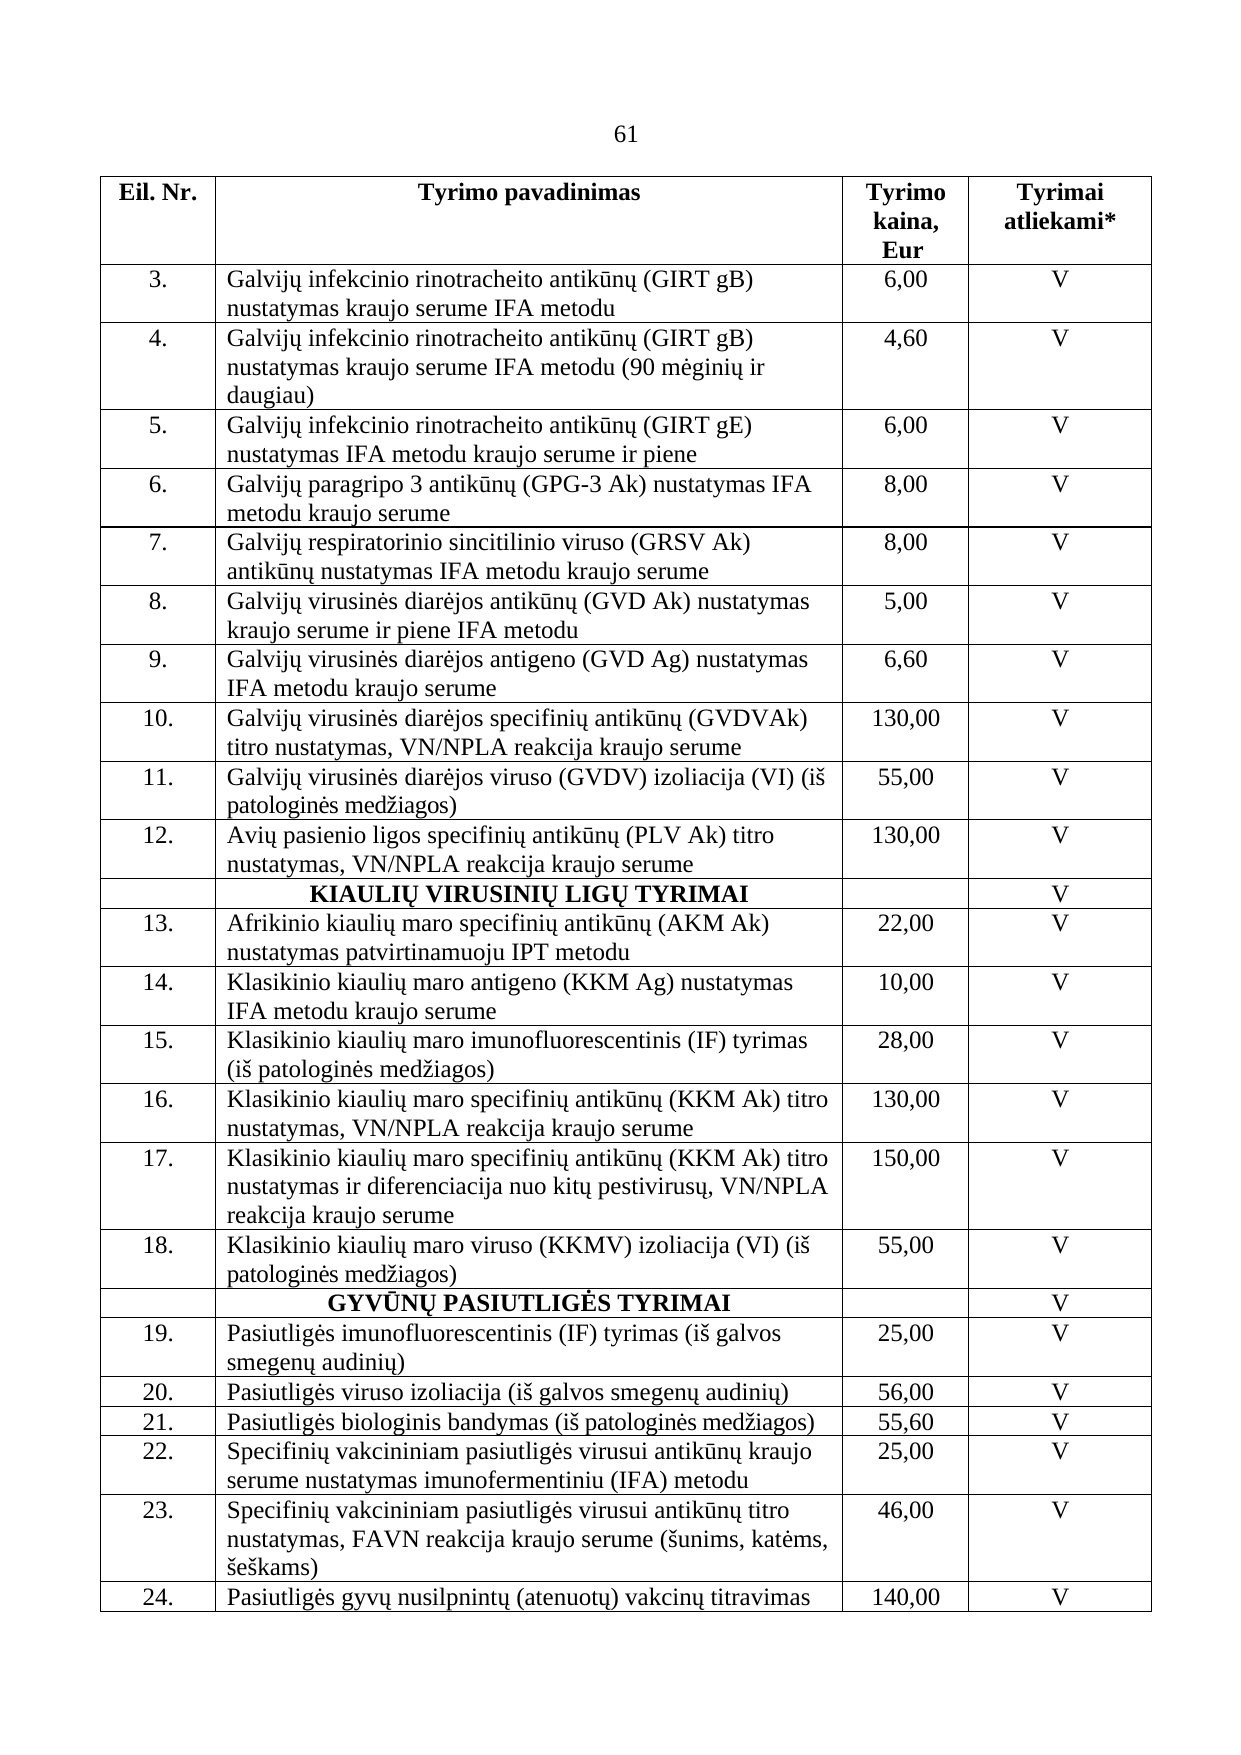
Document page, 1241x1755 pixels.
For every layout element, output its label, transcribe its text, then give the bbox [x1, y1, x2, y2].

table_cell 21. [101, 1407, 215, 1435]
table_cell V [969, 1582, 1151, 1611]
table_cell 6. [101, 469, 215, 526]
table_cell GYVŪNŲ PASIUTLIGĖS TYRIMAI [216, 1289, 842, 1317]
table_header Eil. Nr. [101, 177, 215, 263]
table_cell 130,00 [843, 820, 968, 878]
table_cell V [969, 909, 1151, 966]
table_cell [843, 879, 968, 907]
table_cell 24. [101, 1582, 215, 1611]
table_cell 8. [101, 586, 215, 643]
table_cell V [969, 703, 1151, 761]
table_cell V [969, 265, 1151, 322]
table_cell Afrikinio kiaulių maro specifinių antikūnų (AKM Ak) nustatymas patvirtinamuoju IPT metodu [216, 909, 842, 966]
table_cell 12. [101, 820, 215, 878]
table_cell 55,00 [843, 1230, 968, 1287]
table_cell 5. [101, 410, 215, 468]
table_cell 4. [101, 323, 215, 409]
table_cell V [969, 1084, 1151, 1142]
table_cell [843, 1289, 968, 1317]
table_cell Galvijų infekcinio rinotracheito antikūnų (GIRT gB) nustatymas kraujo serume IFA metodu [216, 265, 842, 322]
table_cell 14. [101, 967, 215, 1024]
table_cell V [969, 323, 1151, 409]
table_cell Galvijų virusinės diarėjos antigeno (GVD Ag) nustatymas IFA metodu kraujo serume [216, 645, 842, 702]
table_header Tyrimo pavadinimas [216, 177, 842, 263]
table_cell V [969, 1377, 1151, 1406]
table_cell V [969, 967, 1151, 1024]
table_cell V [969, 879, 1151, 907]
table_header Tyrimai atliekami* [969, 177, 1151, 263]
table_cell 25,00 [843, 1436, 968, 1494]
table_cell Pasiutligės biologinis bandymas (iš patologinės medžiagos) [216, 1407, 842, 1435]
table_cell V [969, 820, 1151, 878]
table_header Tyrimo kaina, Eur [843, 177, 968, 263]
table_cell 140,00 [843, 1582, 968, 1611]
table_cell Galvijų respiratorinio sincitilinio viruso (GRSV Ak) antikūnų nustatymas IFA metodu kraujo serume [216, 528, 842, 585]
table_cell 7. [101, 528, 215, 585]
table_cell 23. [101, 1495, 215, 1581]
table_cell 10. [101, 703, 215, 761]
table_cell Pasiutligės gyvų nusilpnintų (atenuotų) vakcinų titravimas [216, 1582, 842, 1611]
table_cell 3. [101, 265, 215, 322]
table_cell 22. [101, 1436, 215, 1494]
table_cell 13. [101, 909, 215, 966]
table_cell 56,00 [843, 1377, 968, 1406]
table_cell 16. [101, 1084, 215, 1142]
table_cell 130,00 [843, 1084, 968, 1142]
table_cell V [969, 645, 1151, 702]
table_cell 6,00 [843, 265, 968, 322]
table_cell Galvijų virusinės diarėjos viruso (GVDV) izoliacija (VI) (iš patologinės medžiagos) [216, 762, 842, 819]
table_cell 9. [101, 645, 215, 702]
table_cell V [969, 528, 1151, 585]
table_cell Galvijų virusinės diarėjos specifinių antikūnų (GVDVAk) titro nustatymas, VN/NPLA reakcija kraujo serume [216, 703, 842, 761]
table_cell [101, 1289, 215, 1317]
table_cell 17. [101, 1143, 215, 1229]
table_cell V [969, 1289, 1151, 1317]
table_cell V [969, 1230, 1151, 1287]
table_cell 46,00 [843, 1495, 968, 1581]
table_cell V [969, 469, 1151, 526]
table_cell Klasikinio kiaulių maro specifinių antikūnų (KKM Ak) titro nustatymas, VN/NPLA reakcija kraujo serume [216, 1084, 842, 1142]
table_cell 8,00 [843, 528, 968, 585]
table_cell 18. [101, 1230, 215, 1287]
table_cell 11. [101, 762, 215, 819]
table_cell 8,00 [843, 469, 968, 526]
table_cell 10,00 [843, 967, 968, 1024]
table_cell Klasikinio kiaulių maro antigeno (KKM Ag) nustatymas IFA metodu kraujo serume [216, 967, 842, 1024]
table_cell 55,00 [843, 762, 968, 819]
table_cell V [969, 1495, 1151, 1581]
table_cell Galvijų infekcinio rinotracheito antikūnų (GIRT gB) nustatymas kraujo serume IFA metodu (90 mėginių ir daugiau) [216, 323, 842, 409]
table_cell 6,60 [843, 645, 968, 702]
table_cell V [969, 1407, 1151, 1435]
table_cell 15. [101, 1026, 215, 1083]
table_cell Avių pasienio ligos specifinių antikūnų (PLV Ak) titro nustatymas, VN/NPLA reakcija kraujo serume [216, 820, 842, 878]
table_cell V [969, 410, 1151, 468]
table_cell Galvijų virusinės diarėjos antikūnų (GVD Ak) nustatymas kraujo serume ir piene IFA metodu [216, 586, 842, 643]
table_cell Klasikinio kiaulių maro specifinių antikūnų (KKM Ak) titro nustatymas ir diferenciacija nuo kitų pestivirusų, VN/NPLA reakcija kraujo serume [216, 1143, 842, 1229]
table_cell 19. [101, 1318, 215, 1376]
table_cell Pasiutligės imunofluorescentinis (IF) tyrimas (iš galvos smegenų audinių) [216, 1318, 842, 1376]
table_cell V [969, 762, 1151, 819]
table_cell 55,60 [843, 1407, 968, 1435]
table_cell Specifinių vakcininiam pasiutligės virusui antikūnų titro nustatymas, FAVN reakcija kraujo serume (šunims, katėms, šeškams) [216, 1495, 842, 1581]
table_cell 25,00 [843, 1318, 968, 1376]
table_cell [101, 879, 215, 907]
table_cell 20. [101, 1377, 215, 1406]
table_cell 28,00 [843, 1026, 968, 1083]
table_cell KIAULIŲ VIRUSINIŲ LIGŲ TYRIMAI [216, 879, 842, 907]
table_cell 22,00 [843, 909, 968, 966]
table_cell Galvijų paragripo 3 antikūnų (GPG-3 Ak) nustatymas IFA metodu kraujo serume [216, 469, 842, 526]
table_cell 5,00 [843, 586, 968, 643]
table_cell Galvijų infekcinio rinotracheito antikūnų (GIRT gE) nustatymas IFA metodu kraujo serume ir piene [216, 410, 842, 468]
table_cell 130,00 [843, 703, 968, 761]
table_cell Klasikinio kiaulių maro imunofluorescentinis (IF) tyrimas (iš patologinės medžiagos) [216, 1026, 842, 1083]
table_cell 150,00 [843, 1143, 968, 1229]
table_cell Pasiutligės viruso izoliacija (iš galvos smegenų audinių) [216, 1377, 842, 1406]
table_cell 4,60 [843, 323, 968, 409]
table_cell Specifinių vakcininiam pasiutligės virusui antikūnų kraujo serume nustatymas imunofermentiniu (IFA) metodu [216, 1436, 842, 1494]
table_cell V [969, 1436, 1151, 1494]
table_cell V [969, 1026, 1151, 1083]
table_cell V [969, 1143, 1151, 1229]
table_cell V [969, 586, 1151, 643]
table_cell V [969, 1318, 1151, 1376]
table_cell Klasikinio kiaulių maro viruso (KKMV) izoliacija (VI) (iš patologinės medžiagos) [216, 1230, 842, 1287]
table_cell 6,00 [843, 410, 968, 468]
